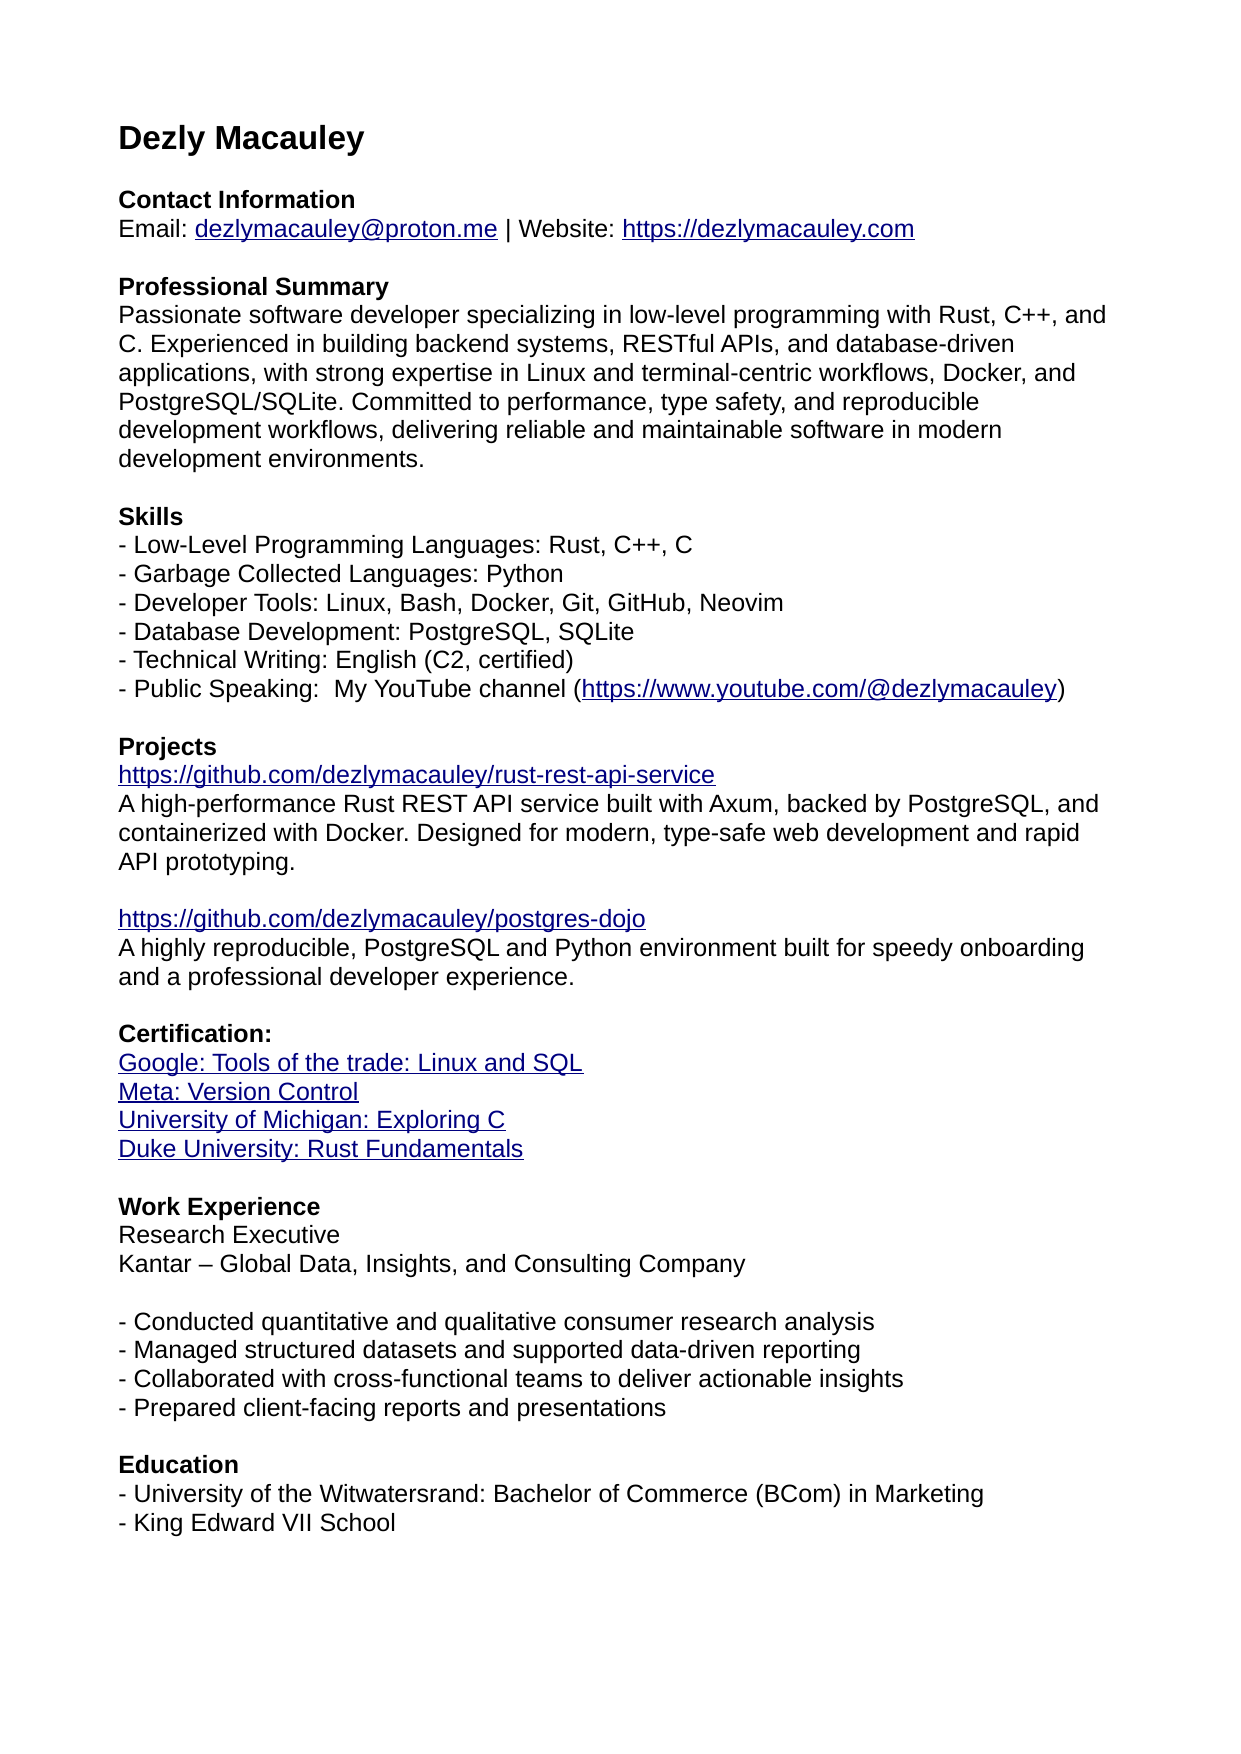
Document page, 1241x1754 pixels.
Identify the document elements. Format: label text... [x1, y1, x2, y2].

text Dezly Macauley [118, 118, 1122, 157]
text Passionate software developer specializing in low-level programming with Rust, C++, and C. Experienced in building backend systems, RESTful APIs, and database-driven applications, with strong expertise in Linux and terminal-centric workflows, Docker, and PostgreSQL/SQLite. Committed to performance, type safety, and reproducible development workflows, delivering reliable and maintainable software in modern development environments. [118, 300, 1122, 473]
text Certification: [118, 1019, 1122, 1048]
text - Low-Level Programming Languages: Rust, C++, C [118, 530, 1122, 559]
text - University of the Witwatersrand: Bachelor of Commerce (BCom) in Marketing [118, 1479, 1122, 1508]
text - Prepared client-facing reports and presentations [118, 1393, 1122, 1422]
text Kantar – Global Data, Insights, and Consulting Company [118, 1249, 1122, 1278]
text - Collaborated with cross-functional teams to deliver actionable insights [118, 1364, 1122, 1393]
text Skills [118, 502, 1122, 530]
text - Managed structured datasets and supported data-driven reporting [118, 1335, 1122, 1364]
text - Developer Tools: Linux, Bash, Docker, Git, GitHub, Neovim [118, 588, 1122, 617]
text - Public Speaking: My YouTube channel (https://www.youtube.com/@dezlymacauley) Projects [118, 674, 1122, 760]
text Duke University: Rust Fundamentals [118, 1134, 1122, 1163]
text - Technical Writing: English (C2, certified) [118, 645, 1122, 674]
text University of Michigan: Exploring C [118, 1105, 1122, 1134]
text Education [118, 1450, 1122, 1479]
text Work Experience Research Executive [118, 1192, 1122, 1249]
text https://github.com/dezlymacauley/rust-rest-api-service A high-performance Rust REST API service built with Axum, backed by PostgreSQL, and containerized with Docker. Designed for modern, type-safe web development and rapid API prototyping. https://github.com/dezlymacauley/postgres-dojo A highly reproducible, PostgreSQL and Python environment built for speedy onboarding and a professional developer experience. [118, 760, 1122, 990]
text Contact Information [118, 185, 1122, 214]
text - Conducted quantitative and qualitative consumer research analysis [118, 1307, 1122, 1335]
text Email: dezlymacauley@proton.me | Website: https://dezlymacauley.com [118, 214, 1122, 243]
text - Garbage Collected Languages: Python [118, 559, 1122, 588]
text - King Edward VII School [118, 1508, 1122, 1537]
text Meta: Version Control [118, 1077, 1122, 1105]
text Google: Tools of the trade: Linux and SQL [118, 1048, 1122, 1077]
text Professional Summary [118, 272, 1122, 300]
text - Database Development: PostgreSQL, SQLite [118, 617, 1122, 645]
